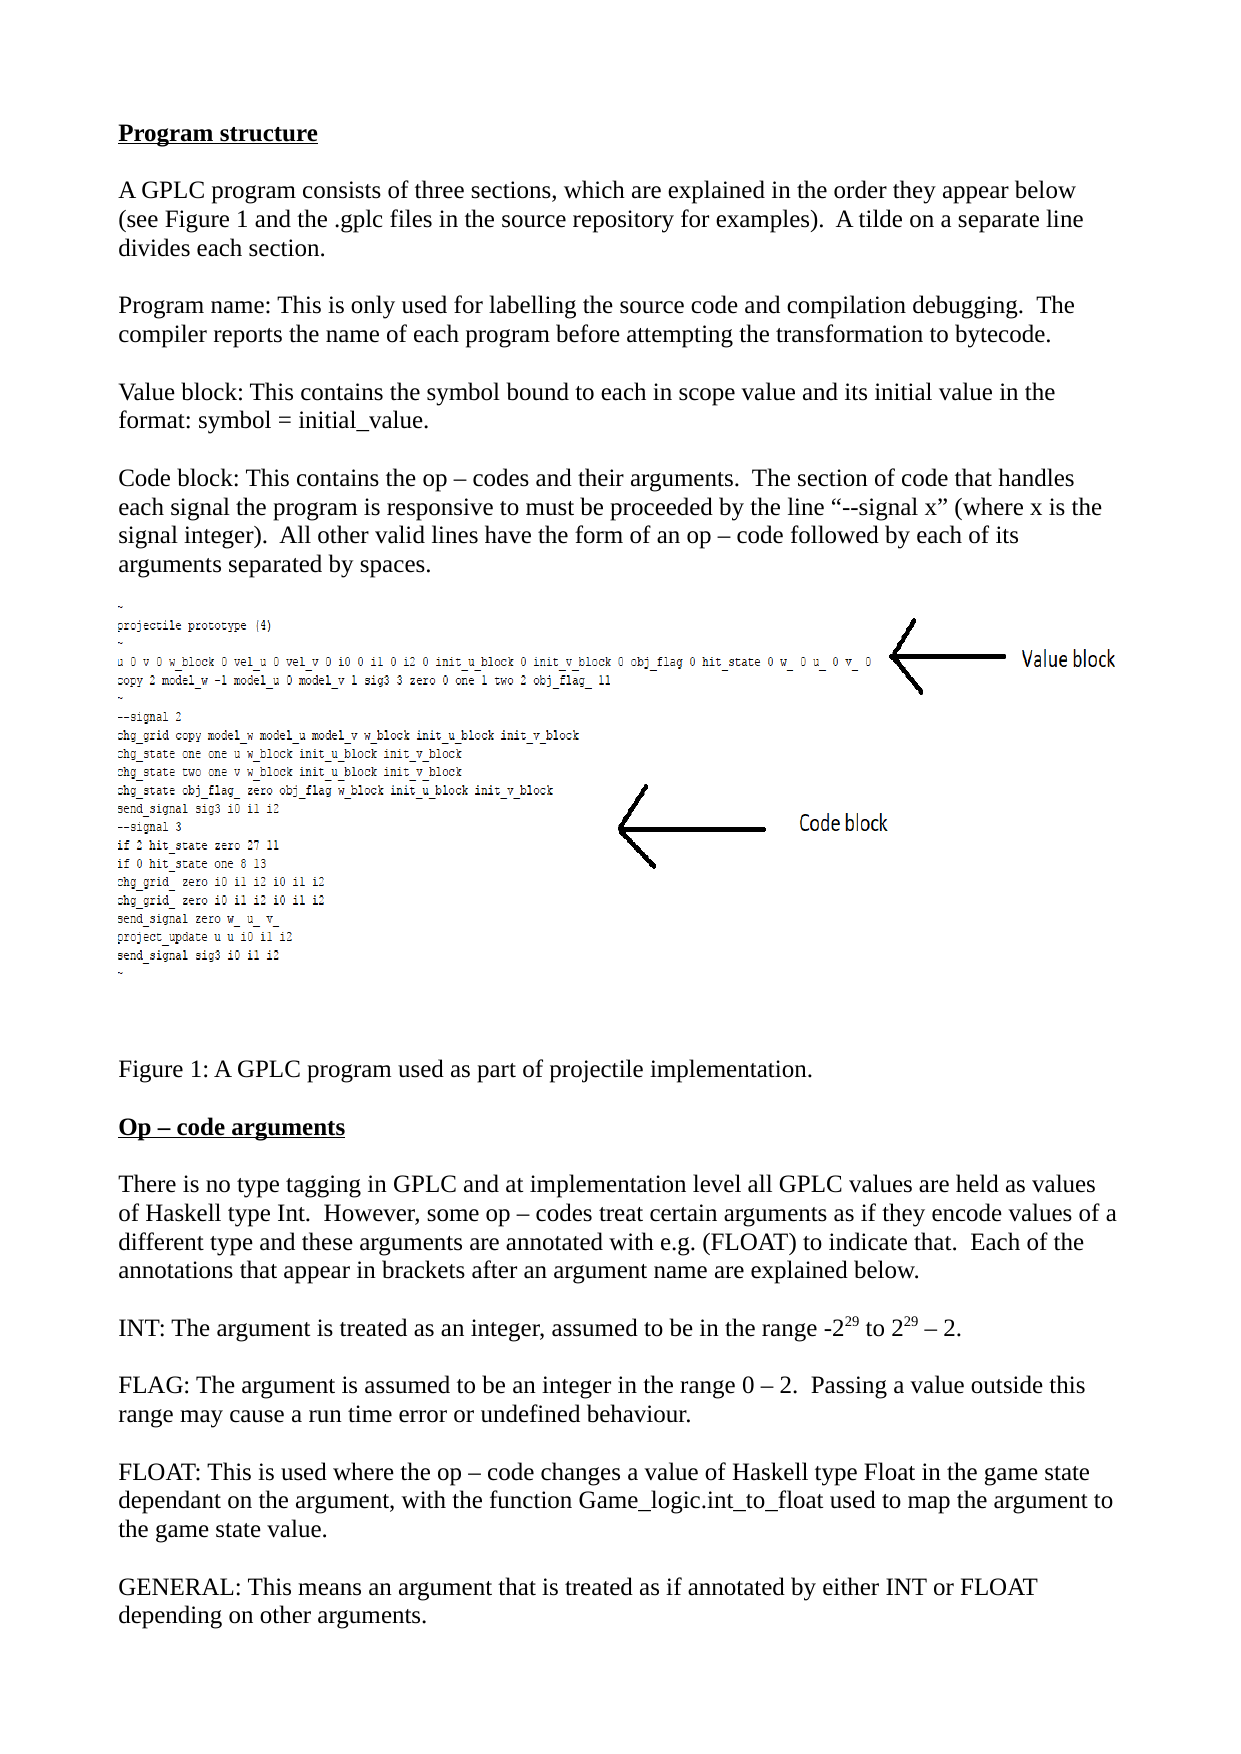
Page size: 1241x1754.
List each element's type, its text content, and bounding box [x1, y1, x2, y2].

text Op – code arguments [118, 1112, 1122, 1140]
text Code block: This contains the op – codes and their arguments. The section of code that handles each signal the program is responsive to must be proceeded by the line “--signal x” (where x is the signal integer). All other valid lines have the form of an op – code followed by each of its arguments separated by spaces. [118, 463, 1122, 578]
text FLOAT: This is used where the op – code changes a value of Haskell type Float in the game state dependant on the argument, with the function Game_logic.int_to_float used to map the argument to the game state value. [118, 1457, 1122, 1543]
text GENERAL: This means an argument that is treated as if annotated by either INT or FLOAT depending on other arguments. [118, 1572, 1122, 1629]
text Program structure [118, 118, 1122, 147]
text There is no type tagging in GPLC and at implementation level all GPLC values are held as values of Haskell type Int. However, some op – codes treat certain arguments as if they encode values of a different type and these arguments are annotated with e.g. (FLOAT) to indicate that. Each of the annotations that appear in brackets after an argument name are explained below. [118, 1169, 1122, 1284]
text INT: The argument is treated as an integer, assumed to be in the range -229 to 229 – 2. [118, 1313, 1122, 1342]
text Value block: This contains the symbol bound to each in scope value and its initial value in the format: symbol = initial_value. [118, 377, 1122, 434]
text FLAG: The argument is assumed to be an integer in the range 0 – 2. Passing a value outside this range may cause a run time error or undefined behaviour. [118, 1370, 1122, 1428]
text Figure 1: A GPLC program used as part of projectile implementation. [118, 1054, 1122, 1083]
text Program name: This is only used for labelling the source code and compilation debugging. The compiler reports the name of each program before attempting the transformation to bytecode. [118, 291, 1122, 348]
text A GPLC program consists of three sections, which are explained in the order they appear below (see Figure 1 and the .gplc files in the source repository for examples). A tilde on a separate line divides each section. [118, 176, 1122, 262]
